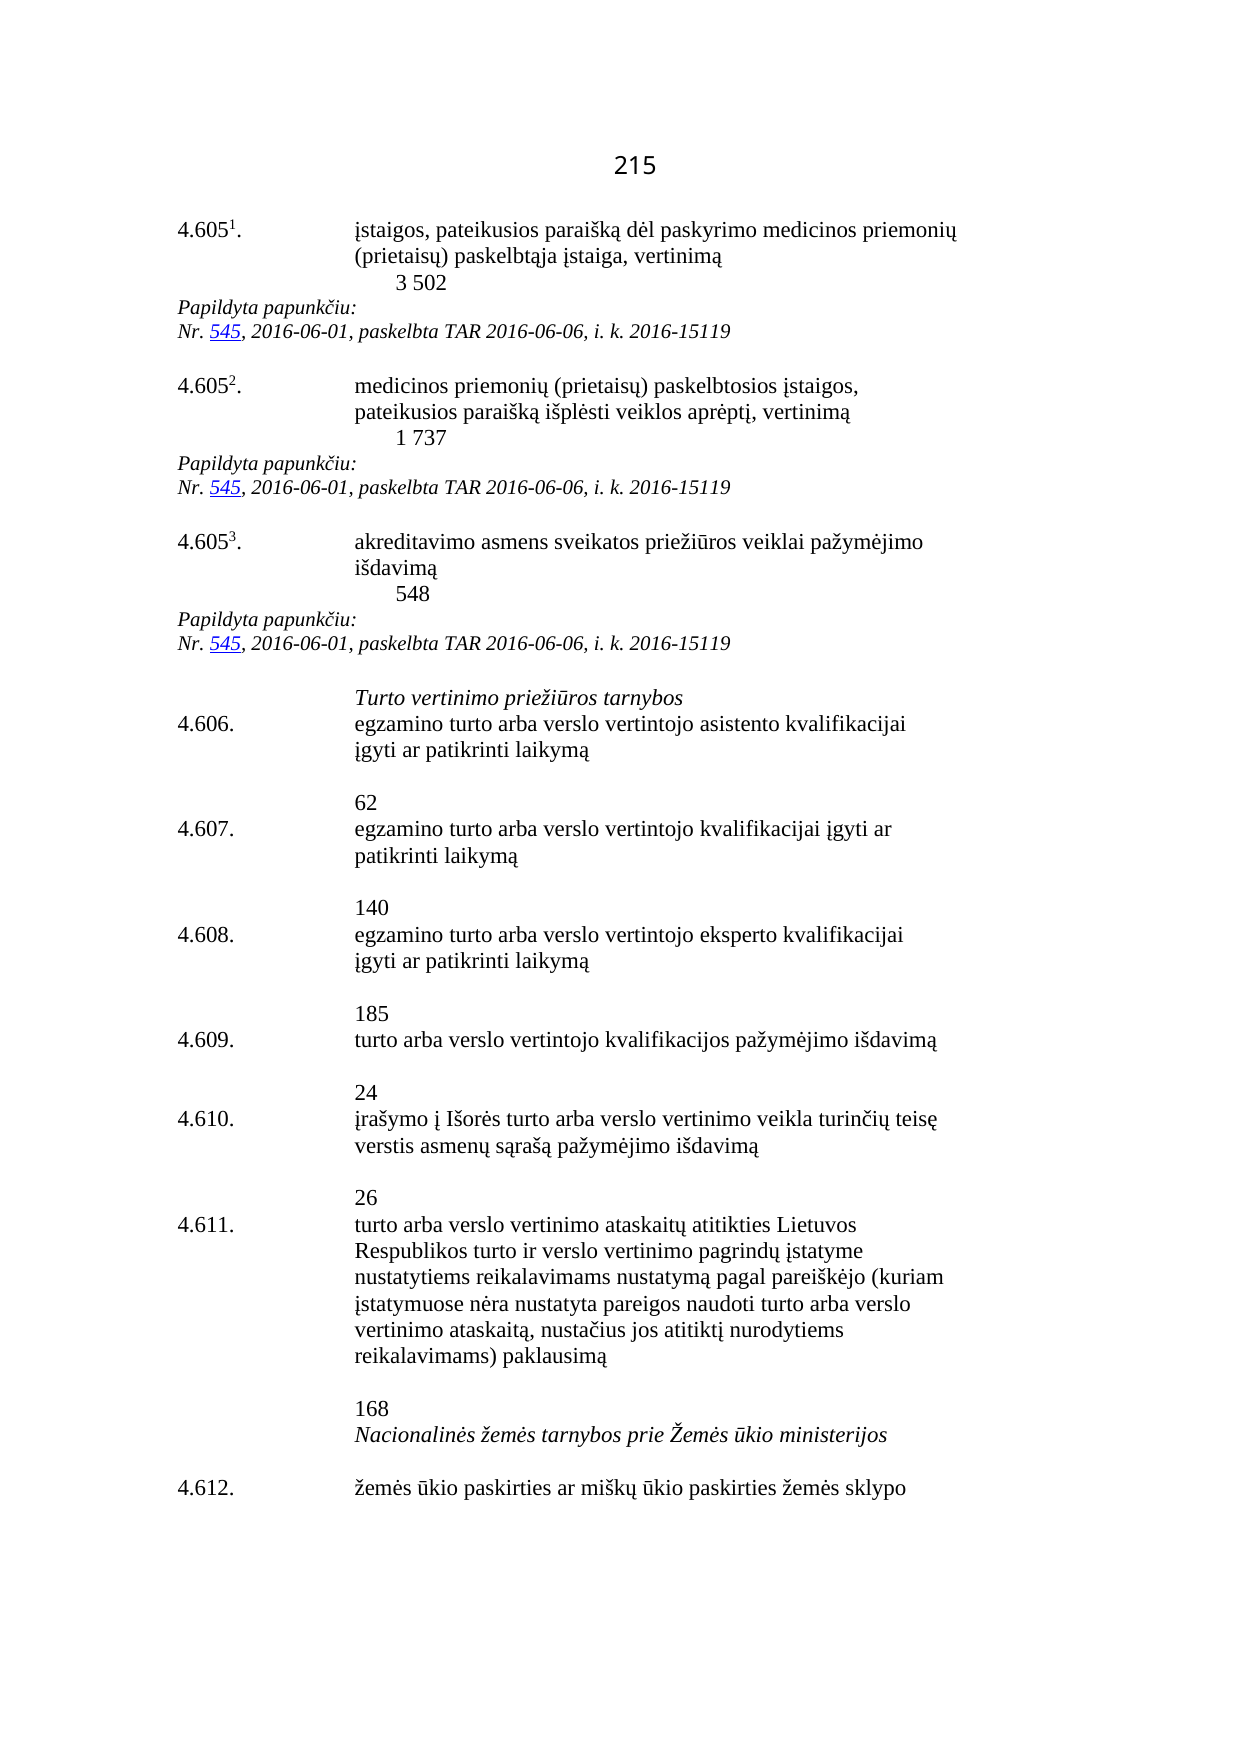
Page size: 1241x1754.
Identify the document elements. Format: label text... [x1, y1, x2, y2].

text Nr. 545, 2016-06-01, paskelbta TAR 2016-06-06, i. k. 2016-15119 [177, 319, 1093, 343]
text Turto vertinimo priežiūros tarnybos [354, 684, 945, 710]
text 4.6051. įstaigos, pateikusios paraišką dėl paskyrimo medicinos priemonių (prietaisų) paskelbtąja įstaiga, vertinimą 3 502 [177, 216, 960, 295]
text Papildyta papunkčiu: [177, 451, 1093, 475]
text 4.6053. akreditavimo asmens sveikatos priežiūros veiklai pažymėjimo išdavimą 548 [177, 528, 945, 607]
text Nacionalinės žemės tarnybos prie Žemės ūkio ministerijos [354, 1422, 945, 1474]
text 4.6052. medicinos priemonių (prietaisų) paskelbtosios įstaigos, pateikusios paraišką išplėsti veiklos aprėptį, vertinimą 1 737 [177, 372, 945, 451]
text patikrinti laikymą 140 [354, 842, 945, 921]
text įstatymuose nėra nustatyta pareigos naudoti turto arba verslo [354, 1290, 945, 1316]
text Nr. 545, 2016-06-01, paskelbta TAR 2016-06-06, i. k. 2016-15119 [177, 631, 1093, 655]
text vertinimo ataskaitą, nustačius jos atitiktį nurodytiems [354, 1316, 945, 1342]
text 4.607. egzamino turto arba verslo vertintojo kvalifikacijai įgyti ar [177, 815, 945, 842]
text 4.609. turto arba verslo vertintojo kvalifikacijos pažymėjimo išdavimą 24 [177, 1026, 945, 1105]
text 4.610. įrašymo į Išorės turto arba verslo vertinimo veikla turinčių teisę [177, 1105, 945, 1132]
text 4.612. žemės ūkio paskirties ar miškų ūkio paskirties žemės sklypo [177, 1474, 945, 1501]
text reikalavimams) paklausimą 168 [354, 1342, 945, 1422]
text 4.611. turto arba verslo vertinimo ataskaitų atitikties Lietuvos [177, 1211, 945, 1237]
text Papildyta papunkčiu: [177, 295, 1093, 319]
text verstis asmenų sąrašą pažymėjimo išdavimą 26 [354, 1132, 945, 1211]
text 4.606. egzamino turto arba verslo vertintojo asistento kvalifikacijai įgyti ar patikrinti laikymą 62 [177, 710, 945, 815]
text Respublikos turto ir verslo vertinimo pagrindų įstatyme [354, 1237, 945, 1263]
text Nr. 545, 2016-06-01, paskelbta TAR 2016-06-06, i. k. 2016-15119 [177, 475, 1093, 499]
text Papildyta papunkčiu: [177, 607, 1093, 631]
text nustatytiems reikalavimams nustatymą pagal pareiškėjo (kuriam [354, 1263, 945, 1290]
text 4.608. egzamino turto arba verslo vertintojo eksperto kvalifikacijai įgyti ar patikrinti laikymą 185 [177, 921, 945, 1026]
